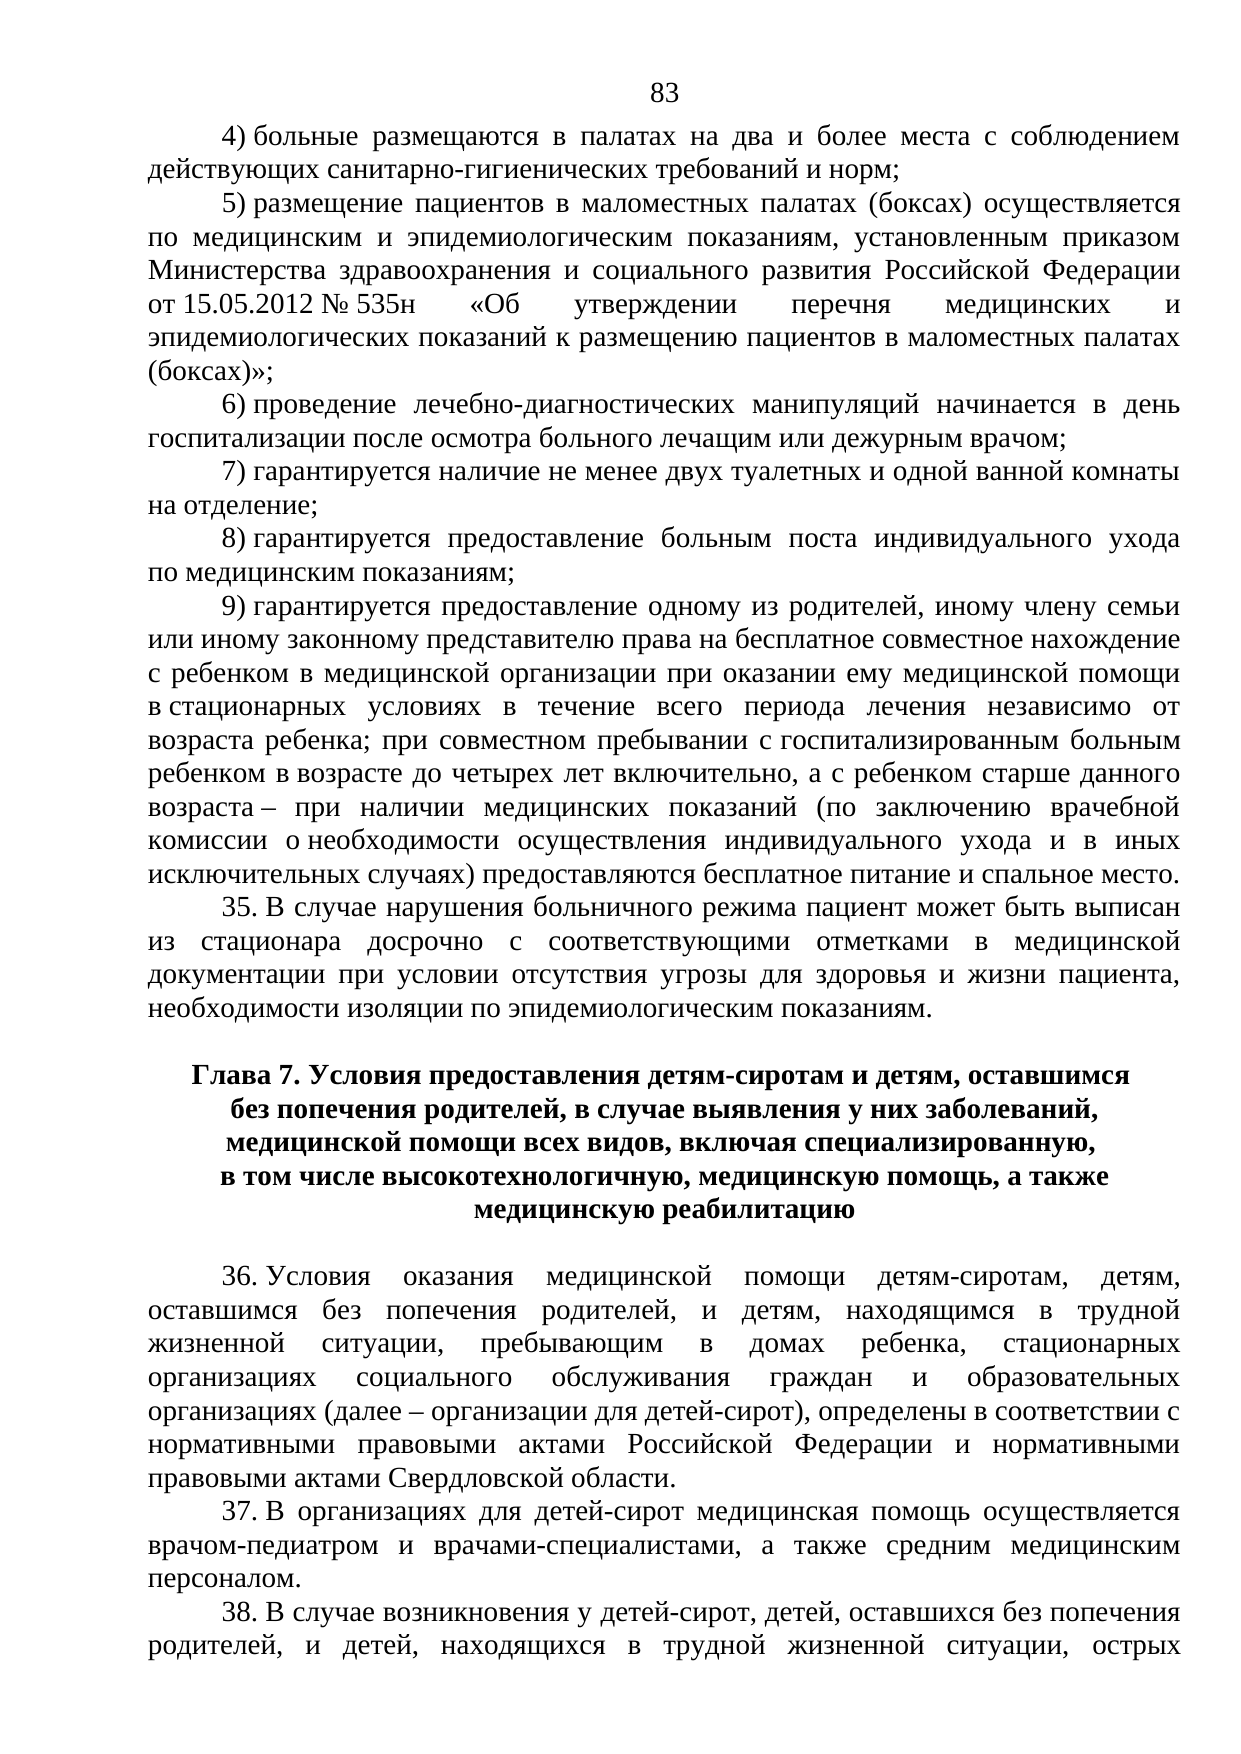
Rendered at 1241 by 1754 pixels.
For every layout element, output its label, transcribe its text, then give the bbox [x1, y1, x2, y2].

text 8) гарантируется предоставление больным поста индивидуального ухода по медицинским показаниям; [148, 521, 1181, 588]
text 6) проведение лечебно-диагностических манипуляций начинается в день госпитализации после осмотра больного лечащим или дежурным врачом; [148, 386, 1181, 453]
text 9) гарантируется предоставление одному из родителей, иному члену семьи или иному законному представителю права на бесплатное совместное нахождение с ребенком в медицинской организации при оказании ему медицинской помощи в стационарных условиях в течение всего периода лечения независимо от возраста ребенка; при совместном пребывании с госпитализированным больным ребенком в возрасте до четырех лет включительно, а с ребенком старше данного возраста – при наличии медицинских показаний (по заключению врачебной комиссии о необходимости осуществления индивидуального ухода и в иных исключительных случаях) предоставляются бесплатное питание и спальное место. [148, 588, 1181, 889]
text 35. В случае нарушения больничного режима пациент может быть выписан из стационара досрочно с соответствующими отметками в медицинской документации при условии отсутствия угрозы для здоровья и жизни пациента, необходимости изоляции по эпидемиологическим показаниям. [148, 889, 1181, 1024]
text 7) гарантируется наличие не менее двух туалетных и одной ванной комнаты на отделение; [148, 453, 1181, 521]
text Глава 7. Условия предоставления детям-сиротам и детям, оставшимся без попечения родителей, в случае выявления у них заболеваний, медицинской помощи всех видов, включая специализированную, в том числе высокотехнологичную, медицинскую помощь, а также медицинскую реабилитацию [148, 1057, 1181, 1225]
text 4) больные размещаются в палатах на два и более места с соблюдением действующих санитарно-гигиенических требований и норм; [148, 118, 1181, 185]
text 37. В организациях для детей-сирот медицинская помощь осуществляется врачом-педиатром и врачами-специалистами, а также средним медицинским персоналом. [148, 1493, 1181, 1594]
text 5) размещение пациентов в маломестных палатах (боксах) осуществляется по медицинским и эпидемиологическим показаниям, установленным приказом Министерства здравоохранения и социального развития Российской Федерации от 15.05.2012 № 535н «Об утверждении перечня медицинских и эпидемиологических показаний к размещению пациентов в маломестных палатах (боксах)»; [148, 185, 1181, 386]
text 38. В случае возникновения у детей-сирот, детей, оставшихся без попечения родителей, и детей, находящихся в трудной жизненной ситуации, острых [148, 1594, 1181, 1661]
text 36. Условия оказания медицинской помощи детям-сиротам, детям, оставшимся без попечения родителей, и детям, находящимся в трудной жизненной ситуации, пребывающим в домах ребенка, стационарных организациях социального обслуживания граждан и образовательных организациях (далее – организации для детей-сирот), определены в соответствии с нормативными правовыми актами Российской Федерации и нормативными правовыми актами Свердловской области. [148, 1258, 1181, 1493]
